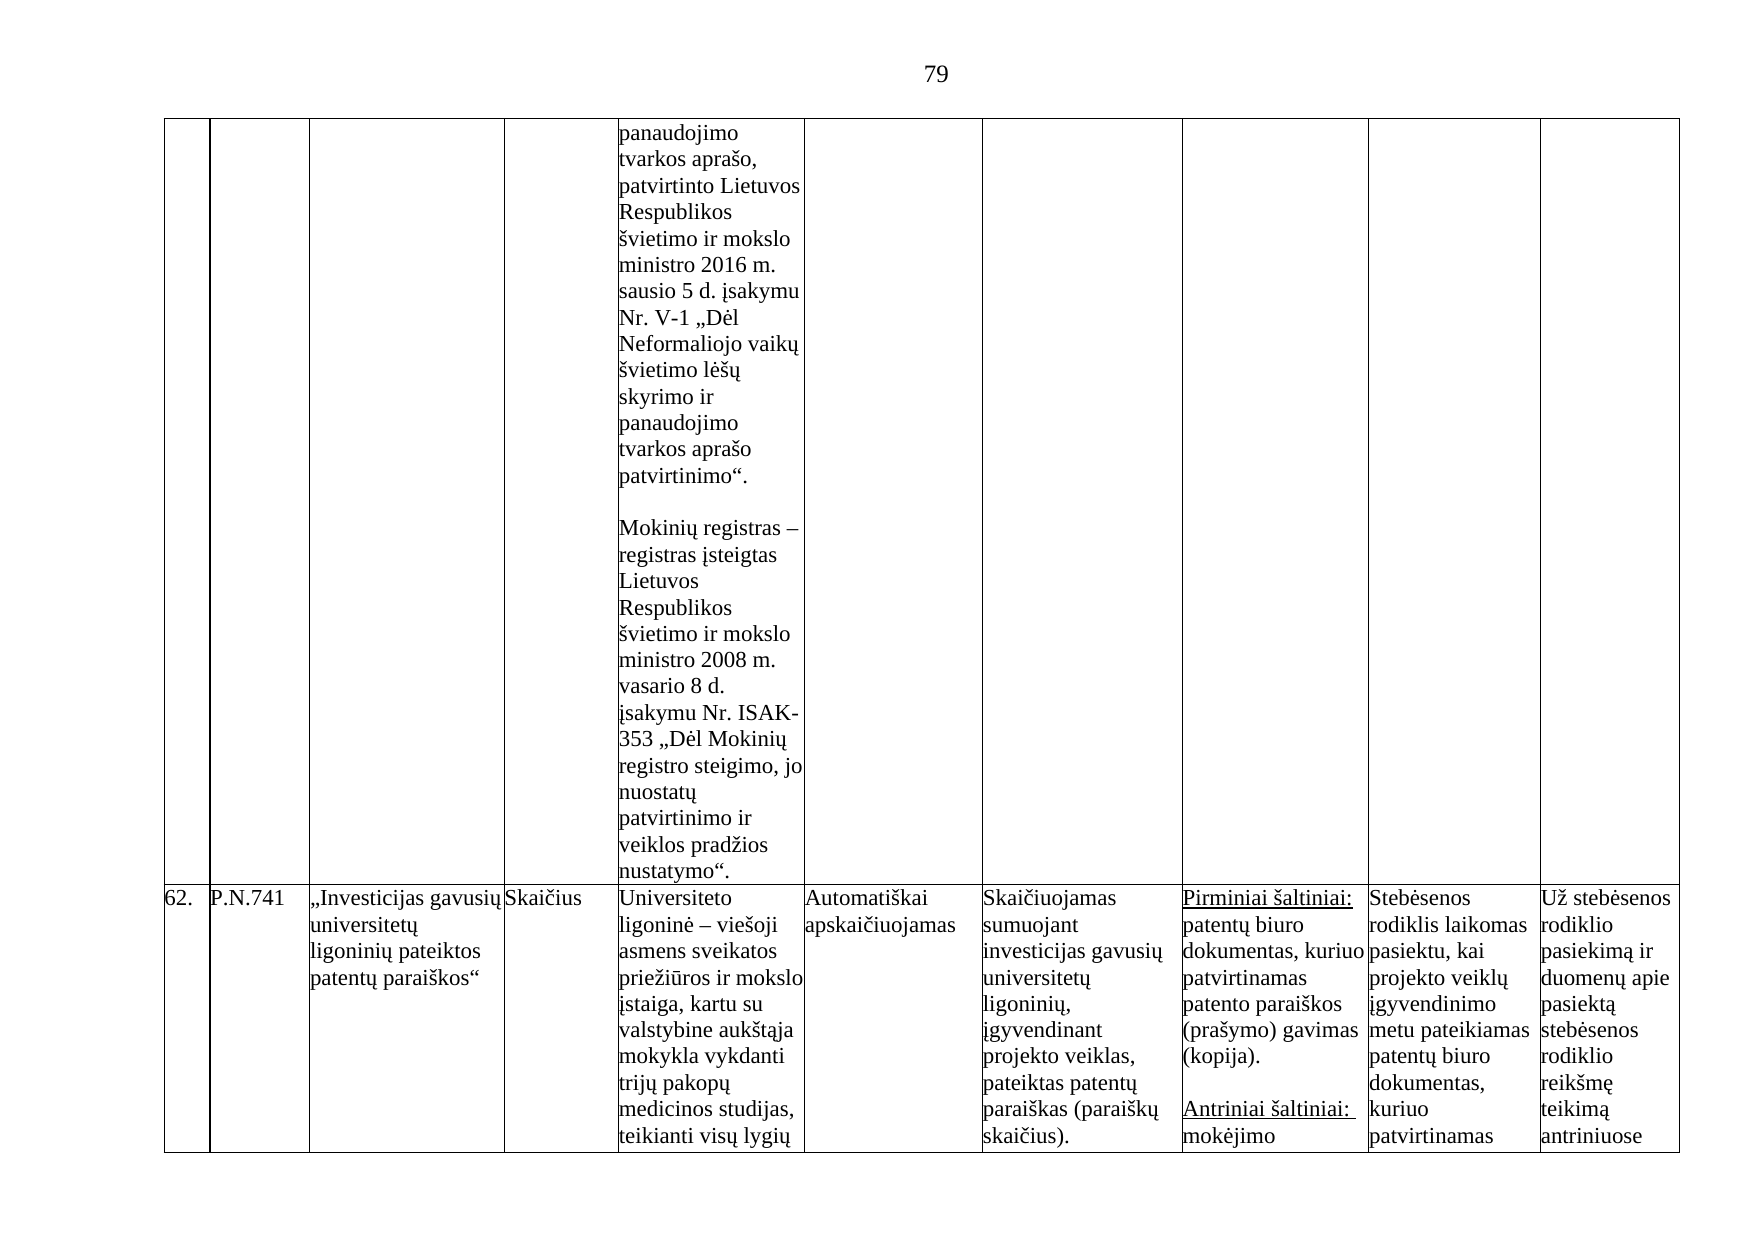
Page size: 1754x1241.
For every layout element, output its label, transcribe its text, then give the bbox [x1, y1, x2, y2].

table_cell „Investicijas gavusių universitetų ligoninių pateiktos patentų paraiškos“ [310, 885, 504, 1152]
table_cell [165, 119, 209, 883]
table_cell Už stebėsenos rodiklio pasiekimą ir duomenų apie pasiektą stebėsenos rodiklio reikšmę teikimą antriniuose [1541, 885, 1679, 1152]
table_cell [211, 119, 309, 883]
table_cell Automatiškai apskaičiuojamas [805, 885, 982, 1152]
table_cell [310, 119, 504, 883]
table_cell Stebėsenos rodiklis laikomas pasiektu, kai projekto veiklų įgyvendinimo metu pateikiamas patentų biuro dokumentas, kuriuo patvirtinamas [1369, 885, 1540, 1152]
table_cell Skaičiuojamas sumuojant investicijas gavusių universitetų ligoninių, įgyvendinant projekto veiklas, pateiktas patentų paraiškas (paraiškų skaičius). [983, 885, 1182, 1152]
table_cell P.N.741 [211, 885, 309, 1152]
table_cell [805, 119, 982, 883]
table_cell [1183, 119, 1368, 883]
table_cell Skaičius [505, 885, 618, 1152]
table_cell Universiteto ligoninė – viešoji asmens sveikatos priežiūros ir mokslo įstaiga, kartu su valstybine aukštąja mokykla vykdanti trijų pakopų medicinos studijas, teikianti visų lygių [619, 885, 804, 1152]
table_cell [1541, 119, 1679, 883]
table_cell [1369, 119, 1540, 883]
table_cell [983, 119, 1182, 883]
table_cell [505, 119, 618, 883]
table_cell 62. [165, 885, 209, 1152]
table_cell panaudojimo tvarkos aprašo, patvirtinto Lietuvos Respublikos švietimo ir mokslo ministro 2016 m. sausio 5 d. įsakymu Nr. V-1 „Dėl Neformaliojo vaikų švietimo lėšų skyrimo ir panaudojimo tvarkos aprašo patvirtinimo“. Mokinių registras – registras įsteigtas Lietuvos Respublikos švietimo ir mokslo ministro 2008 m. vasario 8 d. įsakymu Nr. ISAK-353 „Dėl Mokinių registro steigimo, jo nuostatų patvirtinimo ir veiklos pradžios nustatymo“. [619, 119, 804, 883]
table_cell Pirminiai šaltiniai: patentų biuro dokumentas, kuriuo patvirtinamas patento paraiškos (prašymo) gavimas (kopija). Antriniai šaltiniai: mokėjimo [1183, 885, 1368, 1152]
